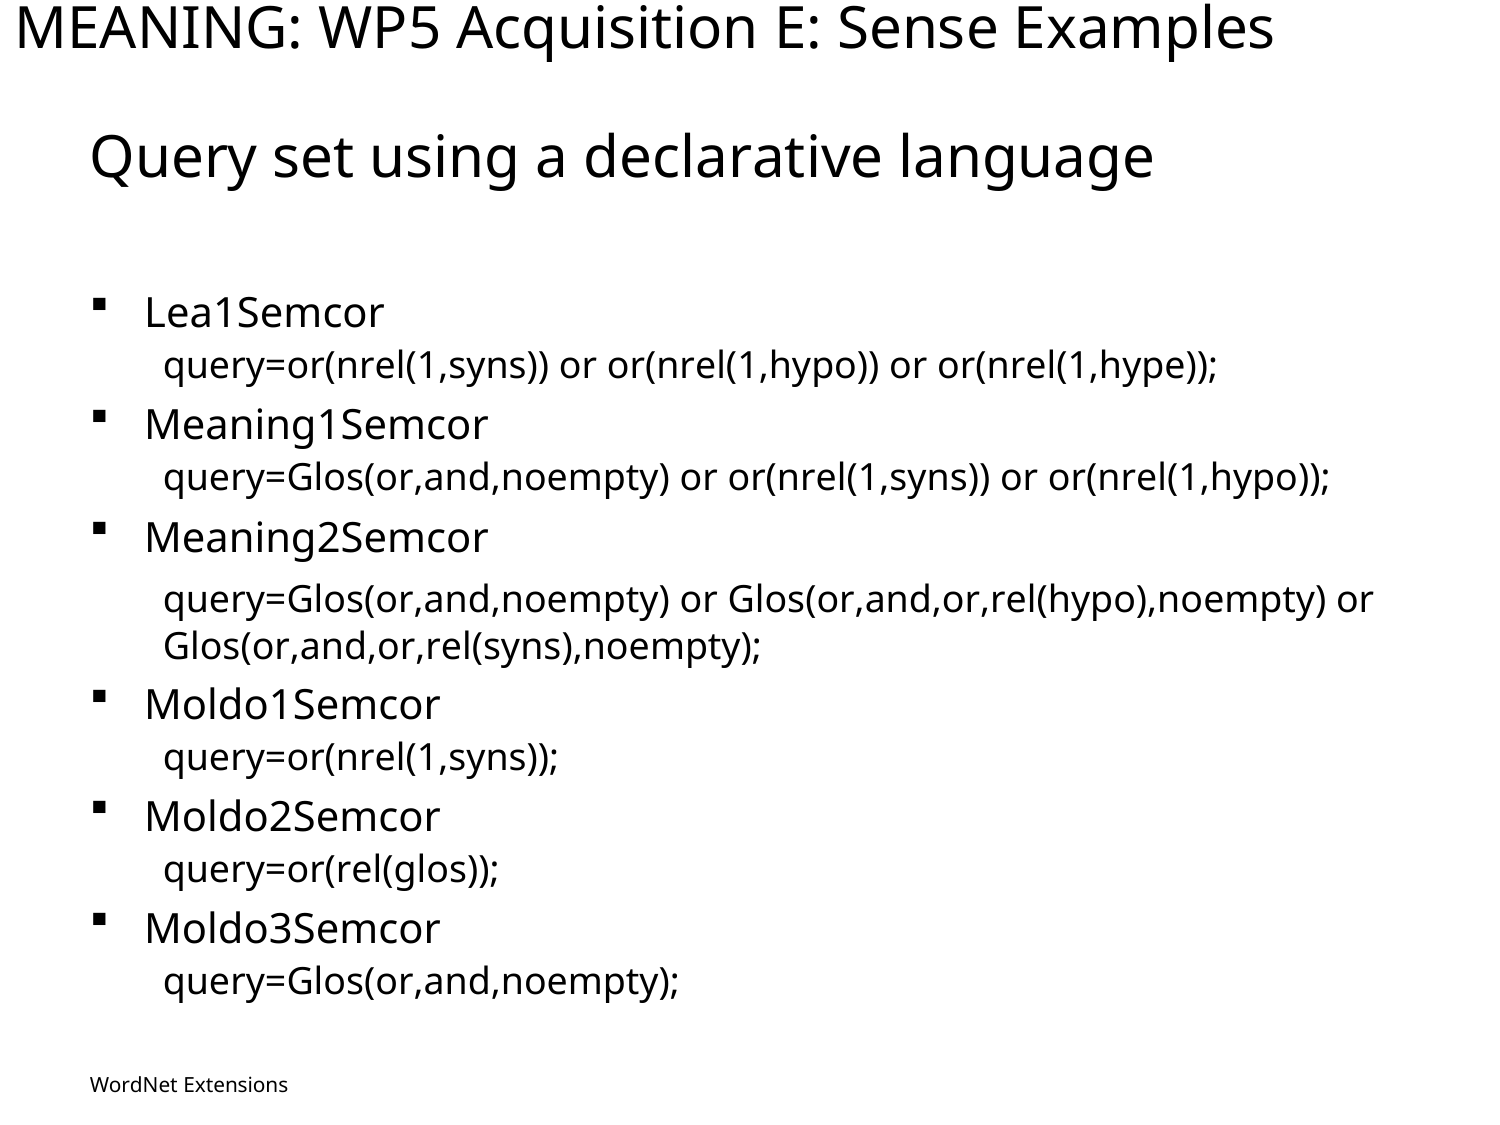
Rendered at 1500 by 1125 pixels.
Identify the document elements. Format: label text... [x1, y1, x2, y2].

list Query set using a declarative language Lea1Semcor query=or(nrel(1,syns)) or or(nrel(1,hypo)) or or(nrel(1,hype)); Meaning1Semcor query=Glos(or,and,noempty) or or(nrel(1,syns)) or or(nrel(1,hypo)); Meaning2Semcor query=Glos(or,and,noempty) or Glos(or,and,or,rel(hypo),noempty) or Glos(or,and,or,rel(syns),noempty); Moldo1Semcor query=or(nrel(1,syns)); Moldo2Semcor query=or(rel(glos)); Moldo3Semcor query=Glos(or,and,noempty); [75, 112, 1438, 1027]
title MEANING: WP5 Acquisition E: Sense Examples [0, 0, 1500, 70]
